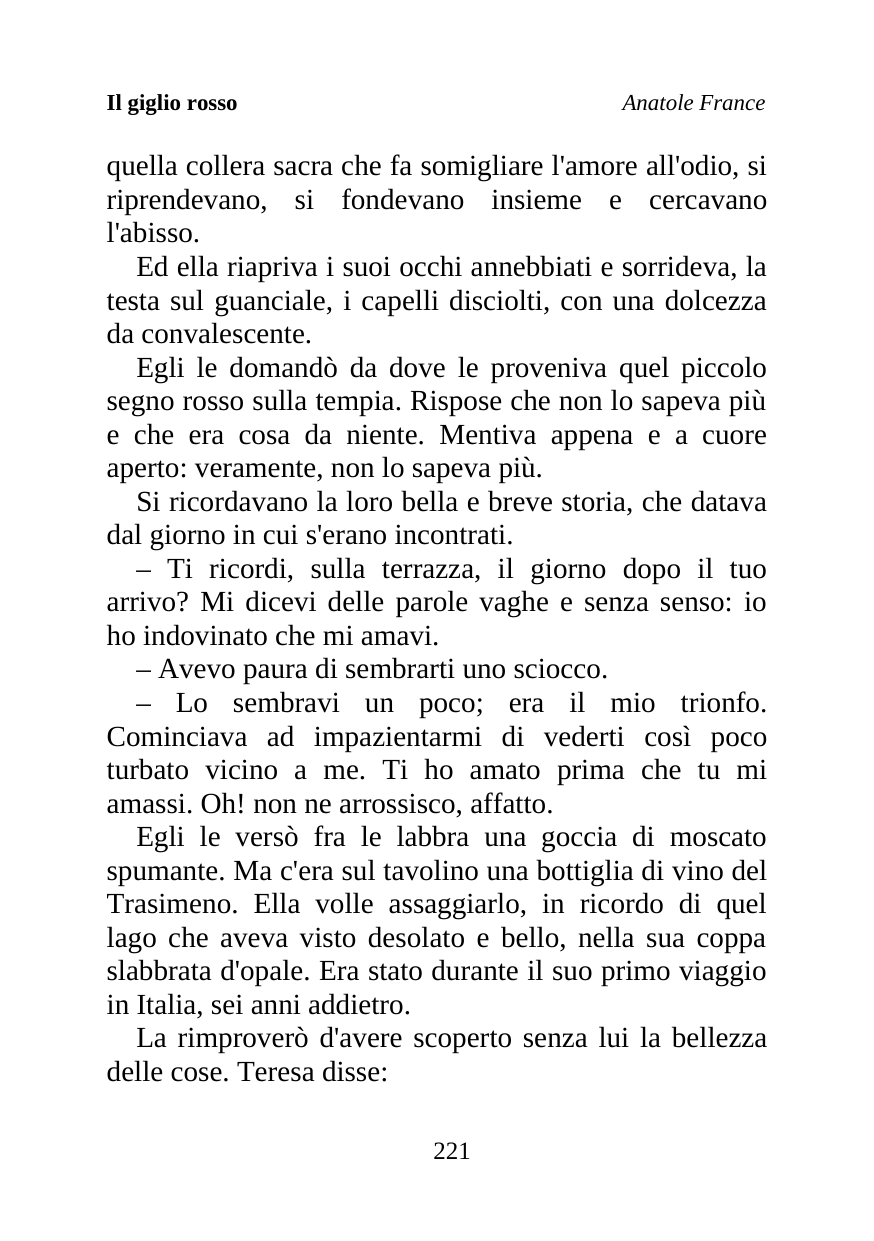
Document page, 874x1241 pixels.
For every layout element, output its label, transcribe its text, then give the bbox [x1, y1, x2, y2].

text La rimproverò d'avere scoperto senza lui la bellezza delle cose. Teresa disse: [106, 1021, 768, 1088]
text – Ti ricordi, sulla terrazza, il giorno dopo il tuo arrivo? Mi dicevi delle parole vaghe e senza senso: io ho indovinato che mi amavi. [106, 551, 768, 652]
text Egli le versò fra le labbra una goccia di moscato spumante. Ma c'era sul tavolino una bottiglia di vino del Trasimeno. Ella volle assaggiarlo, in ricordo di quel lago che aveva visto desolato e bello, nella sua coppa slabbrata d'opale. Era stato durante il suo primo viaggio in Italia, sei anni addietro. [106, 819, 768, 1021]
text Egli le domandò da dove le proveniva quel piccolo segno rosso sulla tempia. Rispose che non lo sapeva più e che era cosa da niente. Mentiva appena e a cuore aperto: veramente, non lo sapeva più. [106, 350, 768, 484]
text quella collera sacra che fa somigliare l'amore all'odio, si riprendevano, si fondevano insieme e cercavano l'abisso. [106, 148, 768, 249]
text Ed ella riapriva i suoi occhi annebbiati e sorrideva, la testa sul guanciale, i capelli disciolti, con una dolcezza da convalescente. [106, 249, 768, 350]
text – Lo sembravi un poco; era il mio trionfo. Cominciava ad impazientarmi di vederti così poco turbato vicino a me. Ti ho amato prima che tu mi amassi. Oh! non ne arrossisco, affatto. [106, 685, 768, 819]
text – Avevo paura di sembrarti uno sciocco. [106, 652, 768, 685]
text Si ricordavano la loro bella e breve storia, che datava dal giorno in cui s'erano incontrati. [106, 484, 768, 551]
